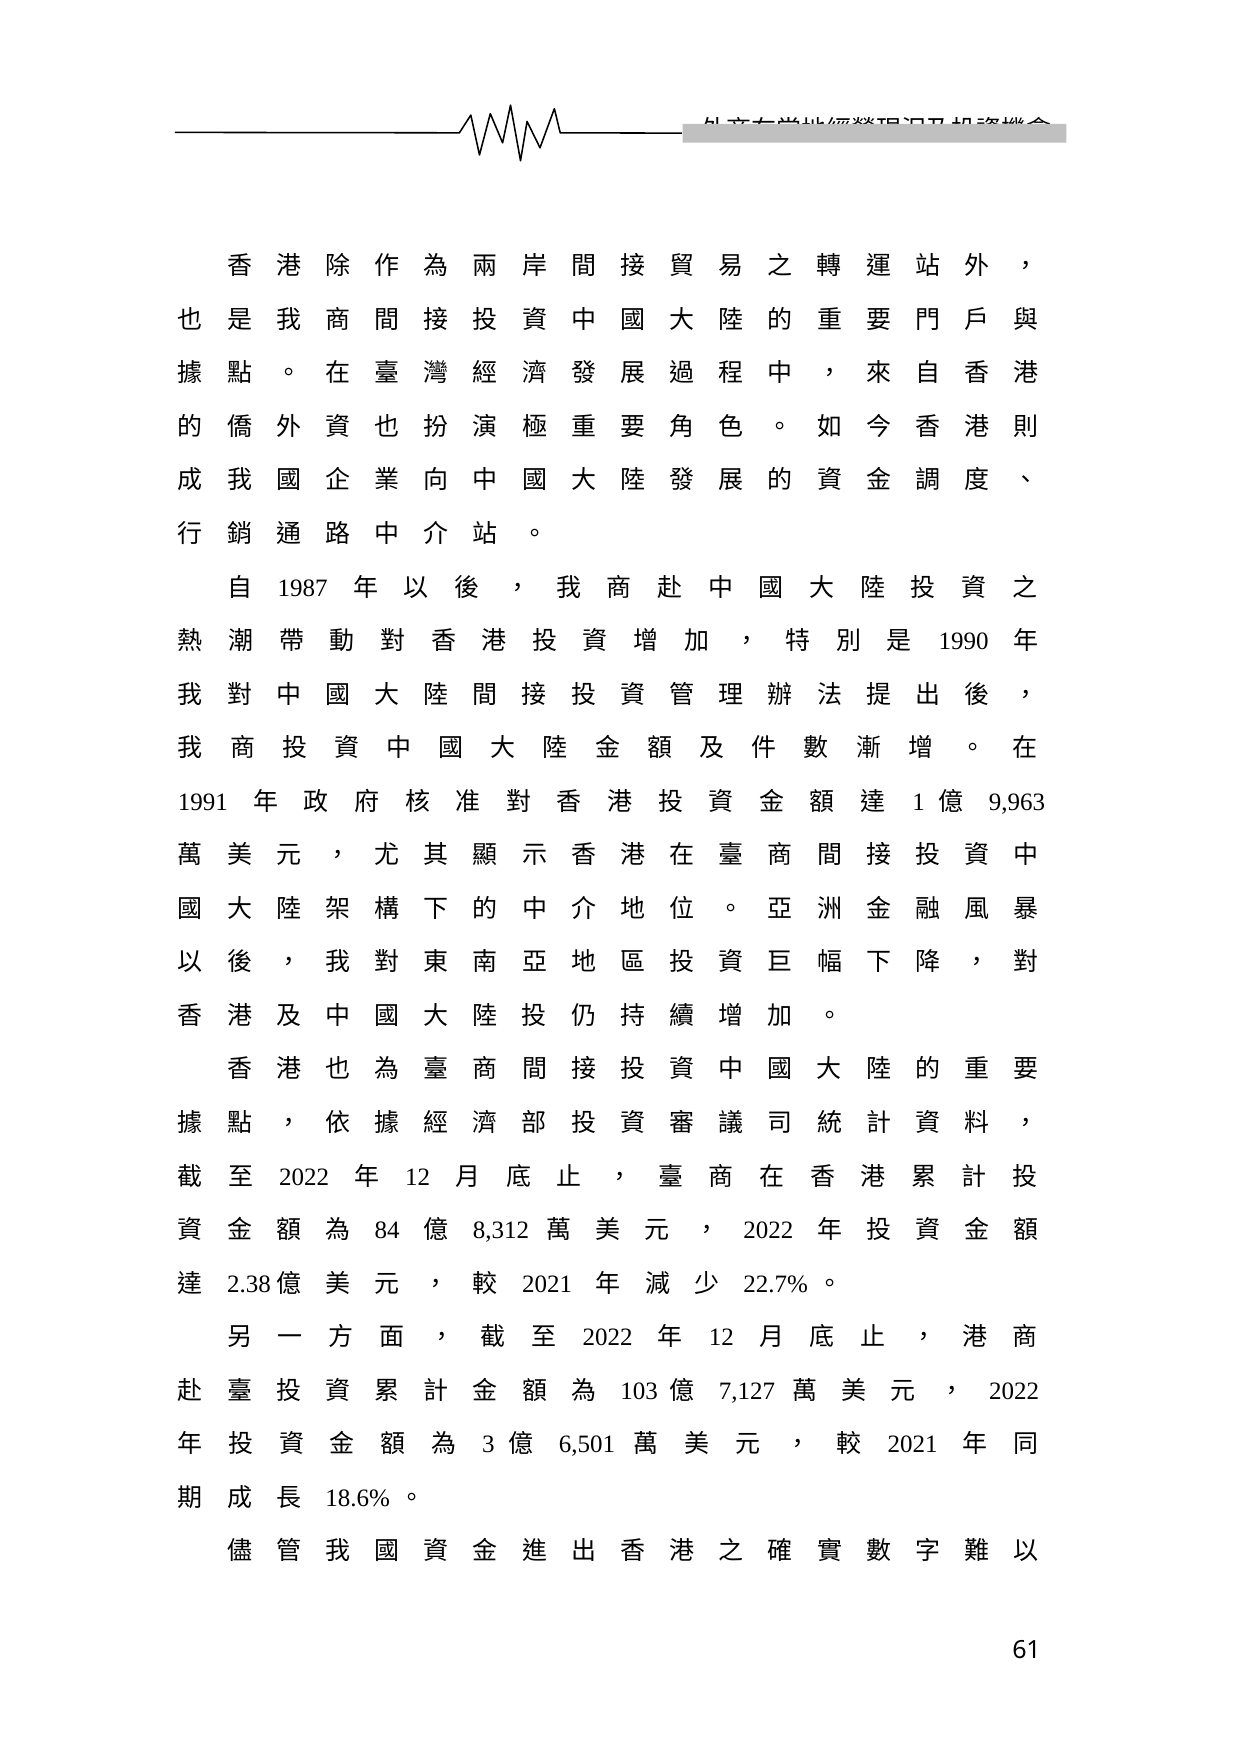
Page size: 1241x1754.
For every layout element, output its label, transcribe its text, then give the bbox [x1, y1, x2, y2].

text 儘管我國資金進出香港之確實數字難以 [178, 1522, 1063, 1576]
text 另一方面，截至2022年12月底止，港商赴臺投資累計金額為103億7,127萬美元，2022年投資金額為3億6,501萬美元，較2021年同期成長18.6%。 [178, 1308, 1063, 1522]
text 香港除作為兩岸間接貿易之轉運站外，也是我商間接投資中國大陸的重要門戶與據點。在臺灣經濟發展過程中，來自香港的僑外資也扮演極重要角色。如今香港則成我國企業向中國大陸發展的資金調度、行銷通路中介站。 [178, 237, 1063, 558]
text 香港也為臺商間接投資中國大陸的重要據點，依據經濟部投資審議司統計資料，截至2022年12月底止，臺商在香港累計投資金額為84億8,312萬美元，2022年投資金額達2.38億美元，較2021年減少22.7%。 [178, 1040, 1063, 1308]
text 自1987年以後，我商赴中國大陸投資之熱潮帶動對香港投資增加，特別是1990年我對中國大陸間接投資管理辦法提出後，我商投資中國大陸金額及件數漸增。在1991年政府核准對香港投資金額達1億9,963萬美元，尤其顯示香港在臺商間接投資中國大陸架構下的中介地位。亞洲金融風暴以後，我對東南亞地區投資巨幅下降，對香港及中國大陸投仍持續增加。 [178, 558, 1063, 1040]
